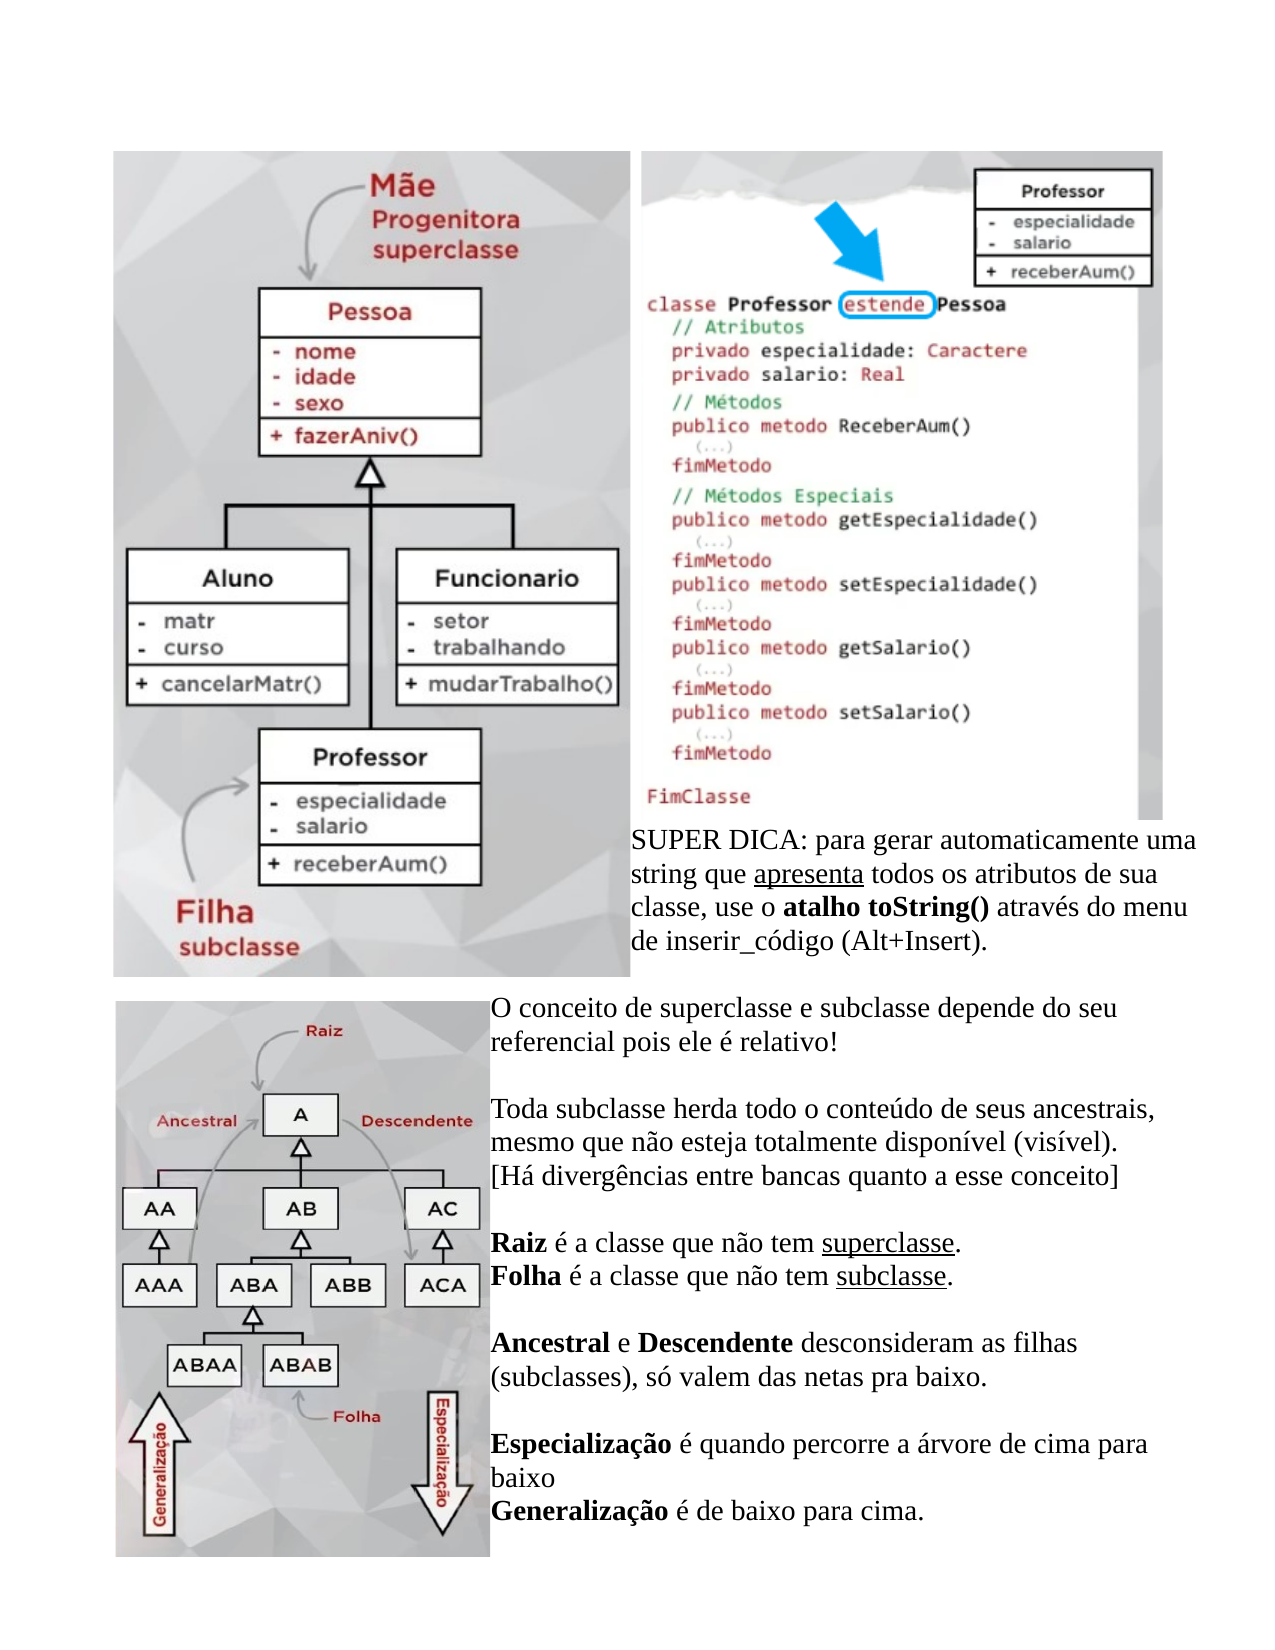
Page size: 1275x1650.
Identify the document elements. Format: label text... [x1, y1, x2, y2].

picture [640, 151, 1163, 820]
text Especialização é quando percorre a árvore de cima para baixo [491, 1426, 1157, 1493]
text Toda subclasse herda todo o conteúdo de seus ancestrais, mesmo que não esteja totalmente disponível (visível). [491, 1091, 1157, 1158]
text Generalização é de baixo para cima. [491, 1493, 1157, 1527]
text Folha é a classe que não tem subclasse. [491, 1258, 1157, 1292]
picture [115, 1001, 491, 1557]
text SUPER DICA: para gerar automaticamente uma string que apresenta todos os atributos de sua classe, use o atalho toString() através do menu de inserir_código (Alt+Insert). [631, 822, 1204, 957]
text [Há divergências entre bancas quanto a esse conceito] [491, 1158, 1157, 1191]
text O conceito de superclasse e subclasse depende do seu referencial pois ele é relativo! [118, 990, 1157, 1057]
picture [113, 151, 631, 977]
text Ancestral e Descendente desconsideram as filhas (subclasses), só valem das netas pra baixo. [491, 1326, 1157, 1393]
text Raiz é a classe que não tem superclasse. [491, 1225, 1157, 1258]
